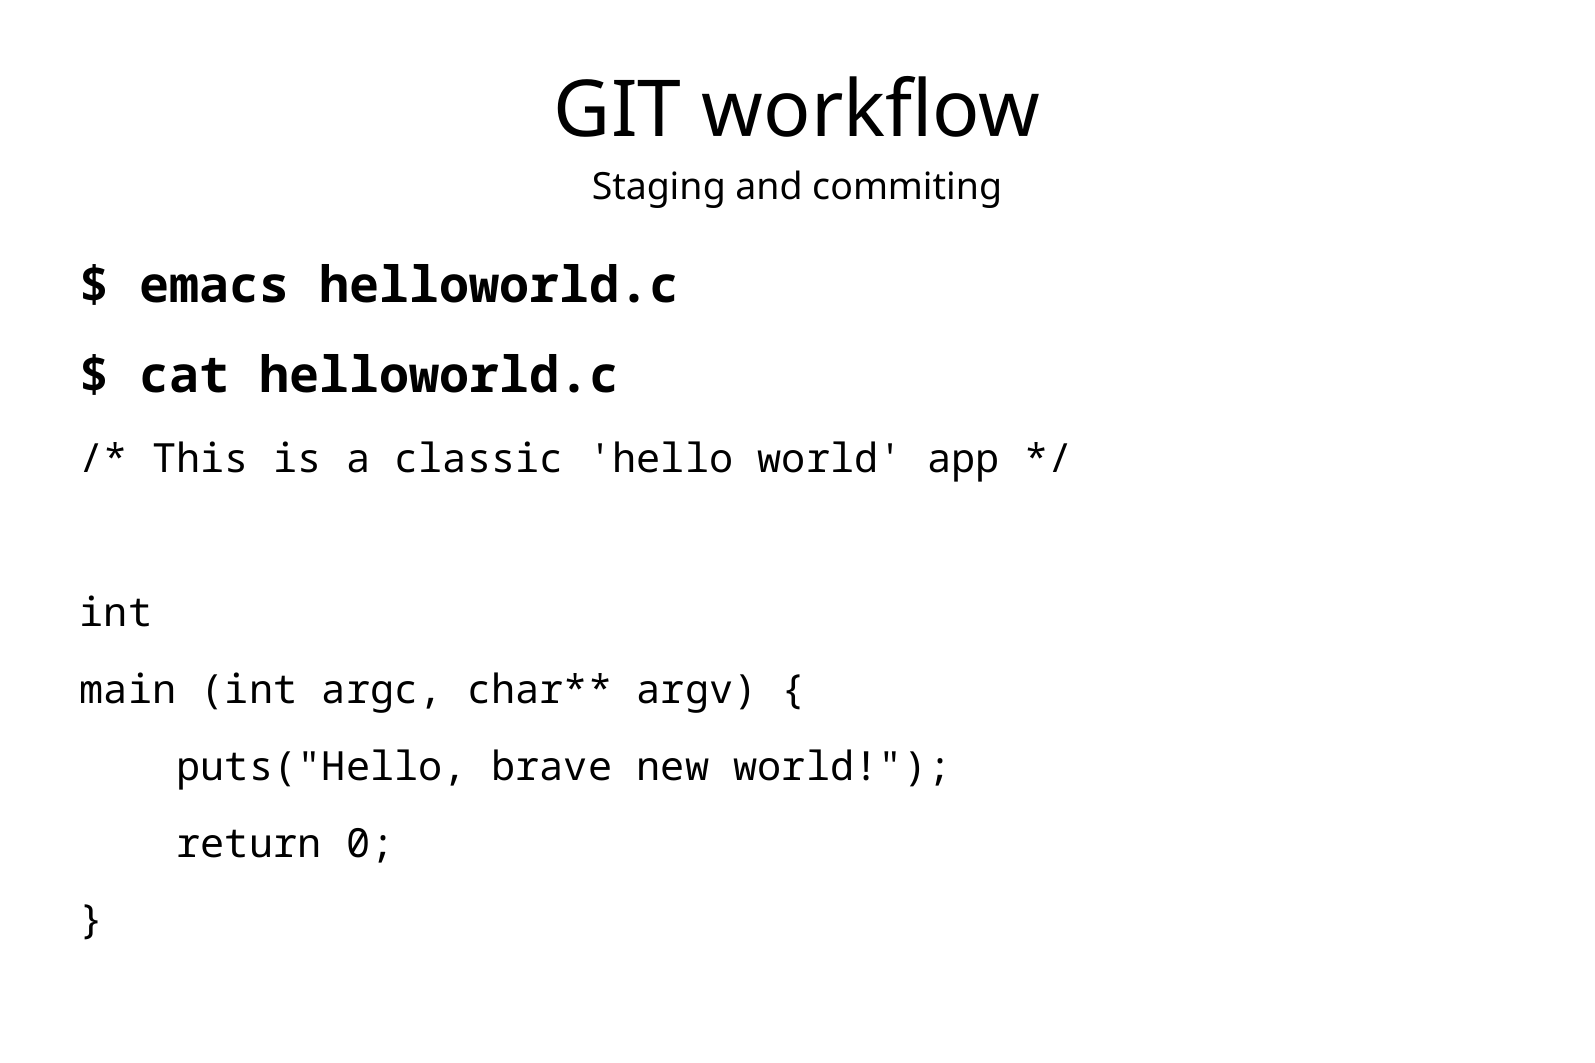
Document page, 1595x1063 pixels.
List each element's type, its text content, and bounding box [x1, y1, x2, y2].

title GIT workflow Staging and commiting [79, 42, 1515, 220]
list $ emacs helloworld.c $ cat helloworld.c /* This is a classic 'hello world' app */ int main (int argc, char** argv) { puts("Hello, brave new world!"); return 0; } [79, 248, 1515, 951]
